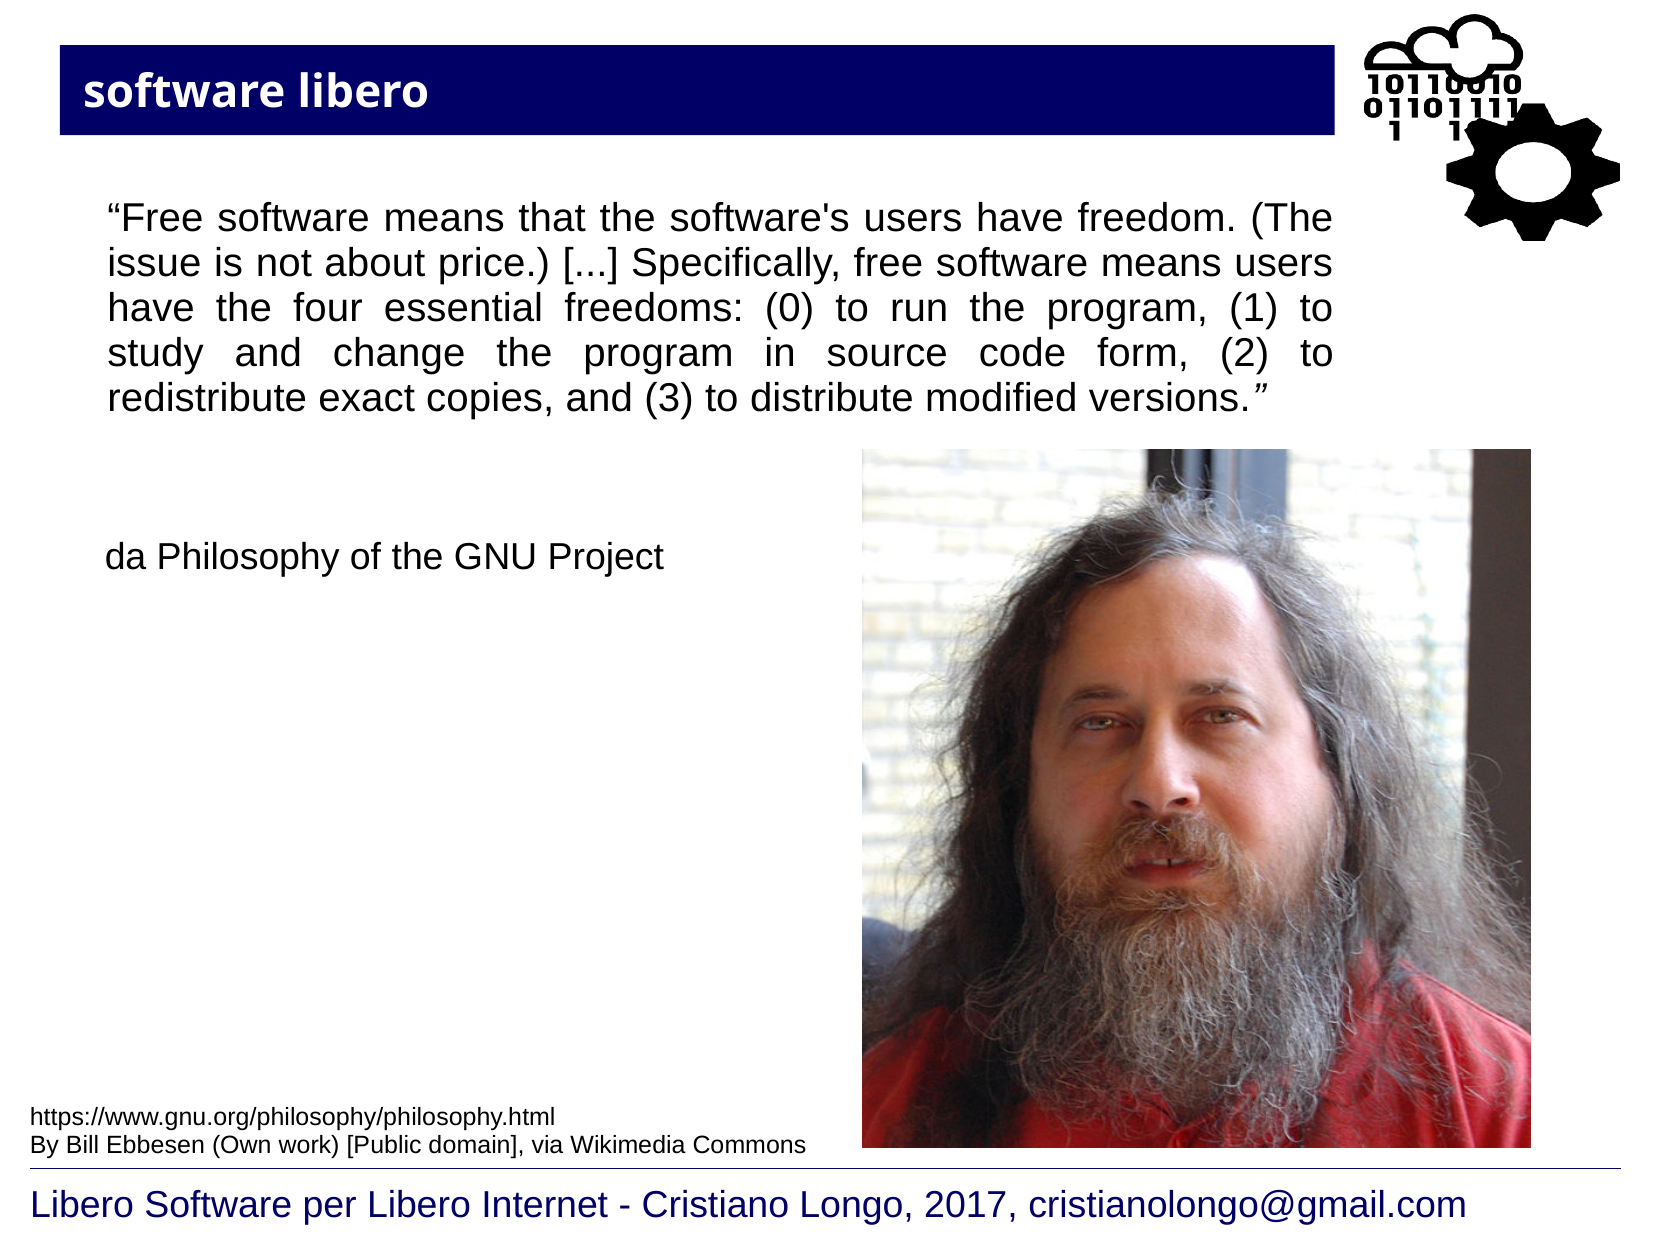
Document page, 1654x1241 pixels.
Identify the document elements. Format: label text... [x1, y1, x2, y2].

picture [862, 449, 1531, 1148]
text_box https://www.gnu.org/philosophy/philosophy.html By Bill Ebbesen (Own work) [Public domain], via Wikimedia Commons [15, 1095, 1111, 1194]
picture [1364, 14, 1620, 241]
list software libero [59, 45, 1335, 136]
text_box Libero Software per Libero Internet - Cristiano Longo, 2017, cristianolongo@gmail.com [15, 1168, 1653, 1241]
text_box da Philosophy of the GNU Project [90, 528, 680, 586]
text_box “Free software means that the software's users have freedom. (The issue is not about price.) [...] Specifically, free software means users have the four essential freedoms: (0) to run the program, (1) to study and change the program in source code form, (2) to redistribute exact copies, and (3) to distribute modified versions.” [45, 195, 1336, 436]
